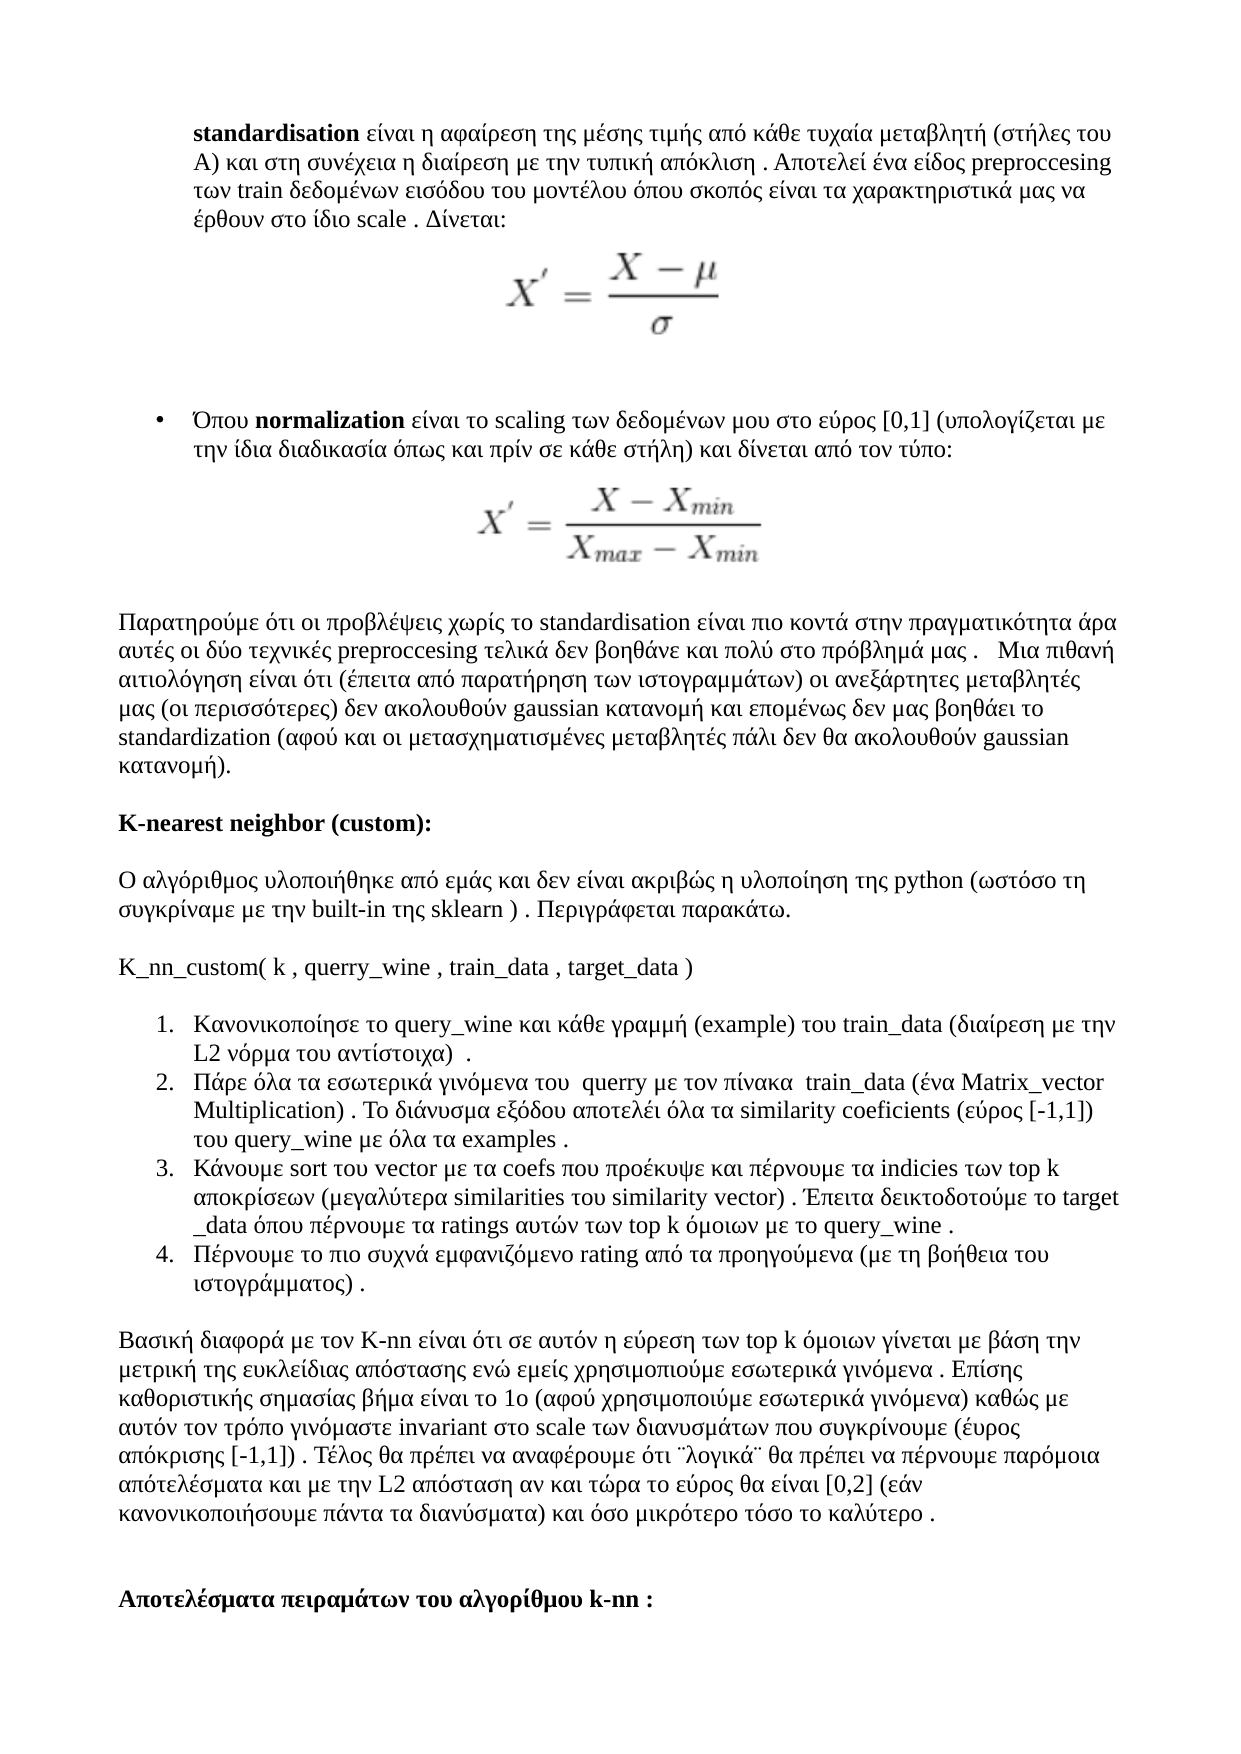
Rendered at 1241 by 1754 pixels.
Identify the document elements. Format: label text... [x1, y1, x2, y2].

text O αλγόριθμος υλοποιήθηκε από εμάς και δεν είναι ακριβώς η υλοποίηση της python (ωστόσο τη συγκρίναμε με την built-in της sklearn ) . Περιγράφεται παρακάτω. [118, 866, 1122, 923]
list Kανονικοποίησε το query_wine και κάθε γραμμή (example) του train_data (διαίρεση με την L2 νόρμα του αντίστοιχα) . [156, 1009, 1122, 1067]
list Κάνουμε sort του vector με τα coefs που προέκυψε και πέρνουμε τα indicies των top k αποκρίσεων (μεγαλύτερα similarities του similarity vector) . Έπειτα δεικτοδοτούμε το target _data όπου πέρνουμε τα ratings αυτών των top k όμοιων με το query_wine . [156, 1153, 1122, 1239]
list Όπου normalization είναι το scaling των δεδομένων μου στο εύρος [0,1] (υπολογίζεται με την ίδια διαδικασία όπως και πρίν σε κάθε στήλη) και δίνεται από τον τύπο: [156, 406, 1122, 463]
picture [452, 463, 788, 581]
picture [438, 233, 802, 355]
text K-nearest neighbor (custom): [118, 808, 1122, 837]
list Όπου standardisation είναι η αφαίρεση της μέσης τιμής από κάθε τυχαία μεταβλητή (στήλες του Α) και στη συνέχεια η διαίρεση με την τυπική απόκλιση . Αποτελεί ένα είδος preproccesing των train δεδομένων εισόδου του μοντέλου όπου σκοπός είναι τα χαρακτηριστικά μας να έρθουν στο ίδιο scale . Δίνεται: [156, 118, 1122, 233]
text Βασική διαφορά με τον K-nn είναι ότι σε αυτόν η εύρεση των top k όμοιων γίνεται με βάση την μετρική της ευκλείδιας απόστασης ενώ εμείς χρησιμοπιούμε εσωτερικά γινόμενα . Επίσης καθοριστικής σημασίας βήμα είναι το 1ο (αφού χρησιμοποιύμε εσωτερικά γινόμενα) καθώς με αυτόν τον τρόπο γινόμαστε invariant στο scale των διανυσμάτων που συγκρίνουμε (έυρος απόκρισης [-1,1]) . Τέλος θα πρέπει να αναφέρουμε ότι ¨λογικά¨ θα πρέπει να πέρνουμε παρόμοια απότελέσματα και με την L2 απόσταση αν και τώρα το εύρος θα είναι [0,2] (εάν κανονικοποιήσουμε πάντα τα διανύσματα) και όσο μικρότερο τόσο το καλύτερο . [118, 1326, 1122, 1527]
list Πάρε όλα τα εσωτερικά γινόμενα του querry με τον πίνακα train_data (ένα Matrix_vector Multiplication) . To διάνυσμα εξόδου αποτελέι όλα τα similarity coeficients (εύρος [-1,1]) του query_wine με όλα τα examples . [156, 1067, 1122, 1153]
text Παρατηρούμε ότι οι προβλέψεις χωρίς το standardisation είναι πιο κοντά στην πραγματικότητα άρα αυτές οι δύο τεχνικές preproccesing τελικά δεν βοηθάνε και πολύ στο πρόβλημά μας . Mια πιθανή αιτιολόγηση είναι ότι (έπειτα από παρατήρηση των ιστογραμμάτων) οι ανεξάρτητες μεταβλητές μας (οι περισσότερες) δεν ακολουθούν gaussian κατανομή και επομένως δεν μας βοηθάει το standardization (αφού και οι μετασχηματισμένες μεταβλητές πάλι δεν θα ακολουθούν gaussian κατανομή). [118, 607, 1122, 779]
list Πέρνουμε το πιο συχνά εμφανιζόμενο rating από τα προηγούμενα (με τη βοήθεια του ιστογράμματος) . [156, 1239, 1122, 1297]
text Κ_nn_custom( k , querry_wine , train_data , target_data ) [118, 952, 1122, 981]
text Αποτελέσματα πειραμάτων του αλγορίθμου k-nn : [118, 1584, 1122, 1613]
